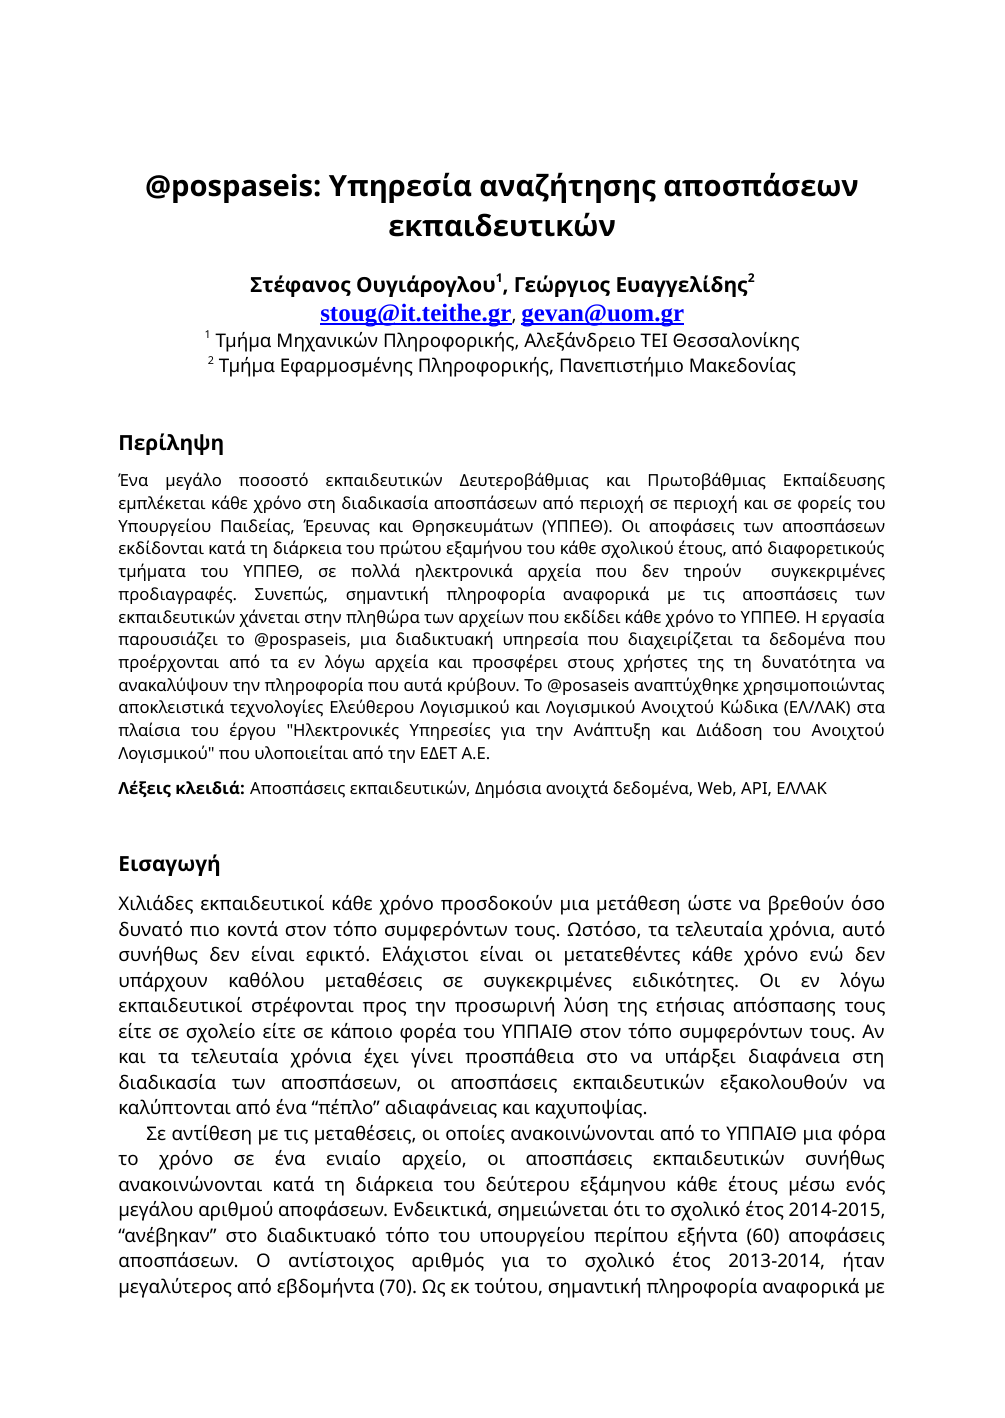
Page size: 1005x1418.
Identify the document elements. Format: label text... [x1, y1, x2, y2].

subtitle Στέφανος Ουγιάρογλου1, Γεώργιος Ευαγγελίδης2 stoug@it.teithe.gr, gevan@uom.gr [118, 270, 886, 327]
text Ένα μεγάλο ποσοστό εκπαιδευτικών Δευτεροβάθμιας και Πρωτοβάθμιας Εκπαίδευσης εμπλέκεται κάθε χρόνο στη διαδικασία αποσπάσεων από περιοχή σε περιοχή και σε φορείς του Υπουργείου Παιδείας, Έρευνας και Θρησκευμάτων (ΥΠΠΕΘ). Οι αποφάσεις των αποσπάσεων εκδίδονται κατά τη διάρκεια του πρώτου εξαμήνου του κάθε σχολικού έτους, από διαφορετικούς τμήματα του ΥΠΠΕΘ, σε πολλά ηλεκτρονικά αρχεία που δεν τηρούν συγκεκριμένες προδιαγραφές. Συνεπώς, σημαντική πληροφορία αναφορικά με τις αποσπάσεις των εκπαιδευτικών χάνεται στην πληθώρα των αρχείων που εκδίδει κάθε χρόνο το ΥΠΠΕΘ. Η εργασία παρουσιάζει το @pospaseis, μια διαδικτυακή υπηρεσία που διαχειρίζεται τα δεδομένα που προέρχονται από τα εν λόγω αρχεία και προσφέρει στους χρήστες της τη δυνατότητα να ανακαλύψουν την πληροφορία που αυτά κρύβουν. Το @posaseis αναπτύχθηκε χρησιμοποιώντας αποκλειστικά τεχνολογίες Ελεύθερου Λογισμικού και Λογισμικού Ανοιχτού Κώδικα (ΕΛ/ΛΑΚ) στα πλαίσια του έργου "Ηλεκτρονικές Υπηρεσίες για την Ανάπτυξη και Διάδοση του Ανοιχτού Λογισμικού" που υλοποιείται από την ΕΔΕΤ Α.Ε. [118, 469, 886, 764]
subtitle Περίληψη [118, 428, 886, 456]
subtitle Εισαγωγή [118, 849, 886, 878]
subtitle 1 Τμήμα Μηχανικών Πληροφορικής, Αλεξάνδρειο ΤΕΙ Θεσσαλονίκης [118, 327, 886, 352]
text Χιλιάδες εκπαιδευτικοί κάθε χρόνο προσδοκούν μια μετάθεση ώστε να βρεθούν όσο δυνατό πιο κοντά στον τόπο συμφερόντων τους. Ωστόσο, τα τελευταία χρόνια, αυτό συνήθως δεν είναι εφικτό. Ελάχιστοι είναι οι μετατεθέντες κάθε χρόνο ενώ δεν υπάρχουν καθόλου μεταθέσεις σε συγκεκριμένες ειδικότητες. Οι εν λόγω εκπαιδευτικοί στρέφονται προς την προσωρινή λύση της ετήσιας απόσπασης τους είτε σε σχολείο είτε σε κάποιο φορέα του ΥΠΠΑΙΘ στον τόπο συμφερόντων τους. Αν και τα τελευταία χρόνια έχει γίνει προσπάθεια στο να υπάρξει διαφάνεια στη διαδικασία των αποσπάσεων, οι αποσπάσεις εκπαιδευτικών εξακολουθούν να καλύπτονται από ένα “πέπλο” αδιαφάνειας και καχυποψίας. [118, 890, 886, 1120]
text Λέξεις κλειδιά: Αποσπάσεις εκπαιδευτικών, Δημόσια ανοιχτά δεδομένα, Web, API, ΕΛΛΑΚ [118, 777, 886, 799]
subtitle @pospaseis: Υπηρεσία αναζήτησης αποσπάσεων εκπαιδευτικών [118, 165, 886, 245]
subtitle 2 Τμήμα Εφαρμοσμένης Πληροφορικής, Πανεπιστήμιο Μακεδονίας [118, 352, 886, 378]
text Σε αντίθεση με τις μεταθέσεις, οι οποίες ανακοινώνονται από το ΥΠΠΑΙΘ μια φόρα το χρόνο σε ένα ενιαίο αρχείο, οι αποσπάσεις εκπαιδευτικών συνήθως ανακοινώνονται κατά τη διάρκεια του δεύτερου εξάμηνου κάθε έτους μέσω ενός μεγάλου αριθμού αποφάσεων. Ενδεικτικά, σημειώνεται ότι το σχολικό έτος 2014-2015, “ανέβηκαν” στο διαδικτυακό τόπο του υπουργείου περίπου εξήντα (60) αποφάσεις αποσπάσεων. Ο αντίστοιχος αριθμός για το σχολικό έτος 2013-2014, ήταν μεγαλύτερος από εβδομήντα (70). Ως εκ τούτου, σημαντική πληροφορία αναφορικά με [118, 1120, 886, 1299]
